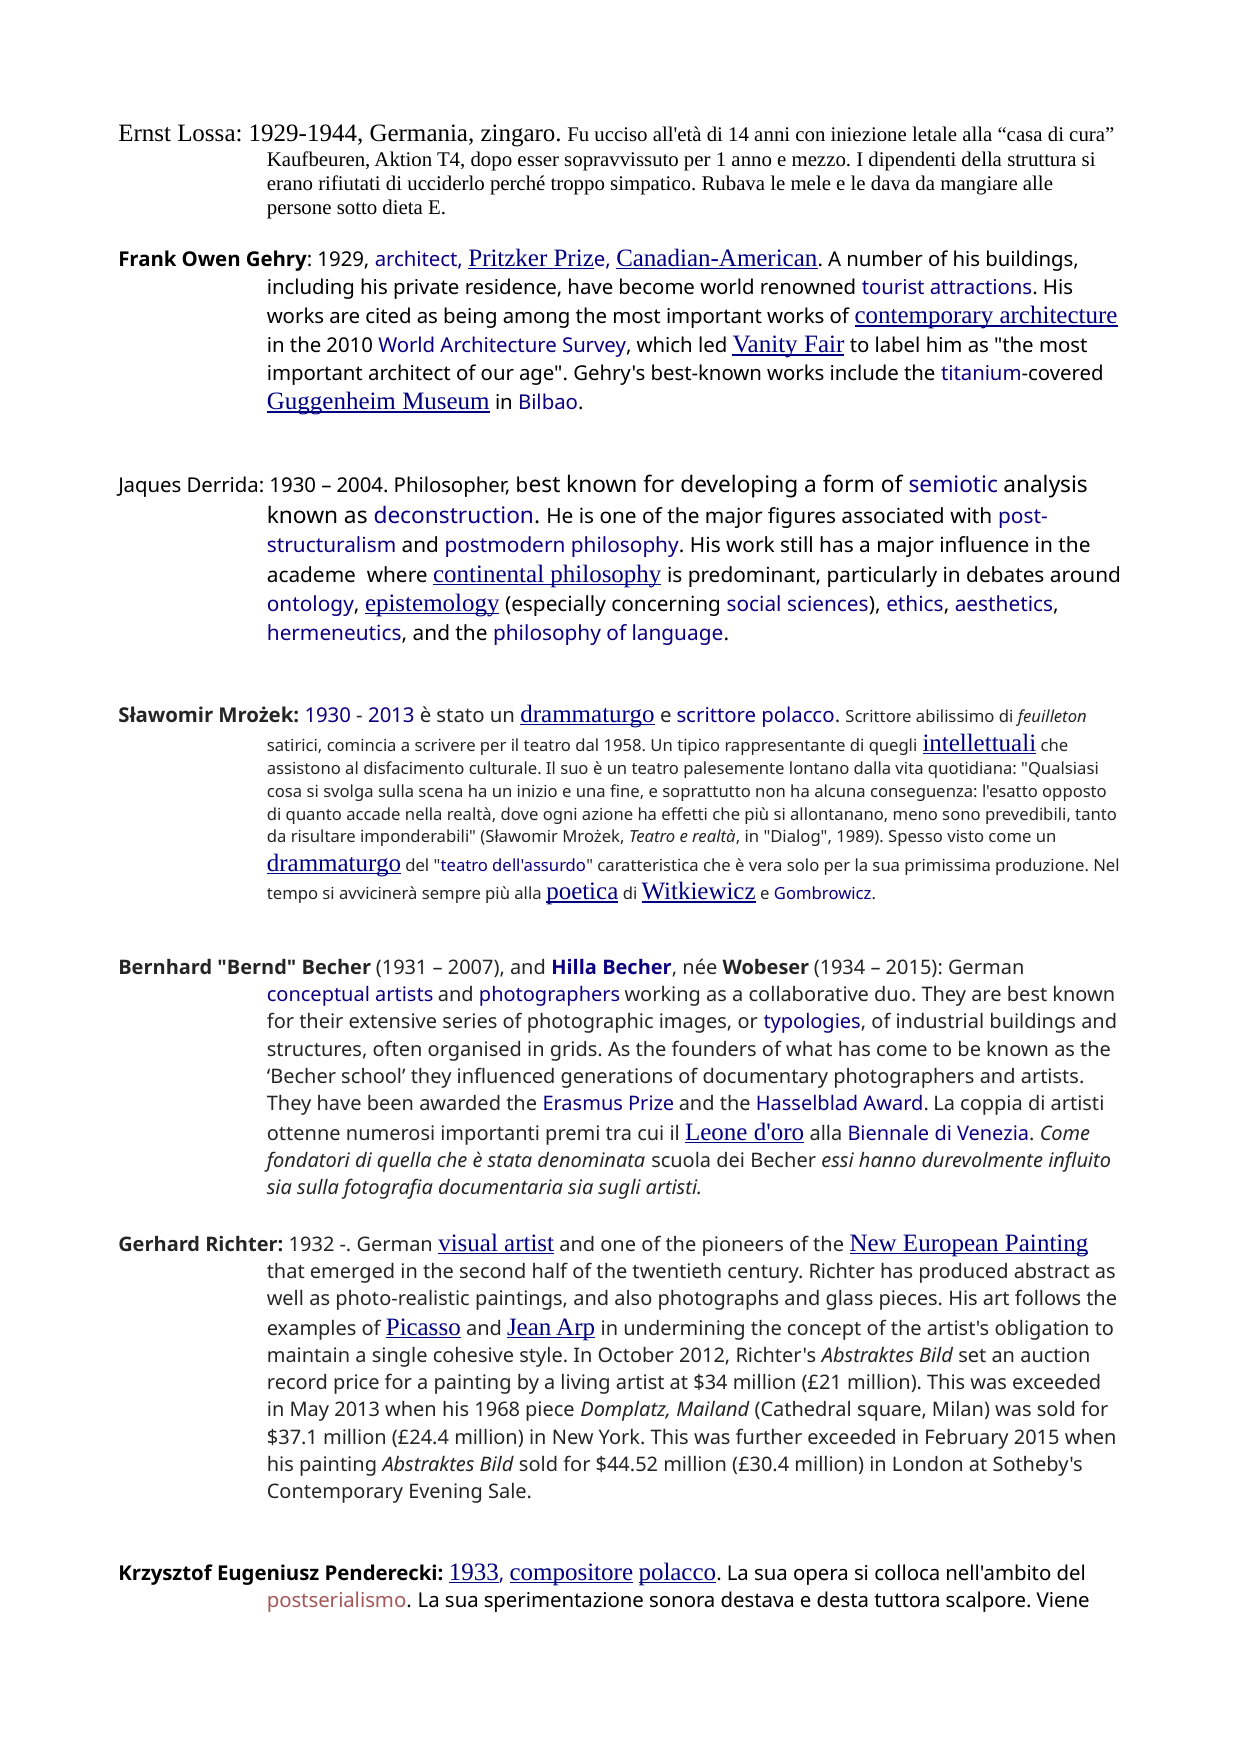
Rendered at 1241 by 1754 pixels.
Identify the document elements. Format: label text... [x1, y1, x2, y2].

text Ernst Lossa: 1929-1944, Germania, zingaro. Fu ucciso all'età di 14 anni con iniezione letale alla “casa di cura” Kaufbeuren, Aktion T4, dopo esser sopravvissuto per 1 anno e mezzo. I dipendenti della struttura si erano rifiutati di ucciderlo perché troppo simpatico. Rubava le mele e le dava da mangiare alle persone sotto dieta E. [118, 118, 1122, 219]
text Krzysztof Eugeniusz Penderecki: 1933, compositore polacco. La sua opera si colloca nell'ambito del postserialismo. La sua sperimentazione sonora destava e desta tuttora scalpore. Viene [118, 1557, 1122, 1614]
text Frank Owen Gehry: 1929, architect, Pritzker Prize, Canadian-American. A number of his buildings, including his private residence, have become world renowned tourist attractions. His works are cited as being among the most important works of contemporary architecture in the 2010 World Architecture Survey, which led Vanity Fair to label him as "the most important architect of our age". Gehry's best-known works include the titanium-covered Guggenheim Museum in Bilbao. [118, 243, 1122, 416]
text Jaques Derrida: 1930 – 2004. Philosopher, best known for developing a form of semiotic analysis known as deconstruction. He is one of the major figures associated with post-structuralism and postmodern philosophy. His work still has a major influence in the academe where continental philosophy is predominant, particularly in debates around ontology, epistemology (especially concerning social sciences), ethics, aesthetics, hermeneutics, and the philosophy of language. [118, 468, 1122, 646]
text Bernhard "Bernd" Becher (1931 – 2007), and Hilla Becher, née Wobeser (1934 – 2015): German conceptual artists and photographers working as a collaborative duo. They are best known for their extensive series of photographic images, or typologies, of industrial buildings and structures, often organised in grids. As the founders of what has come to be known as the ‘Becher school’ they influenced generations of documentary photographers and artists. They have been awarded the Erasmus Prize and the Hasselblad Award. La coppia di artisti ottenne numerosi importanti premi tra cui il Leone d'oro alla Biennale di Venezia. Come fondatori di quella che è stata denominata scuola dei Becher essi hanno durevolmente influito sia sulla fotografia documentaria sia sugli artisti. [118, 953, 1122, 1200]
text Gerhard Richter: 1932 -. German visual artist and one of the pioneers of the New European Painting that emerged in the second half of the twentieth century. Richter has produced abstract as well as photo-realistic paintings, and also photographs and glass pieces. His art follows the examples of Picasso and Jean Arp in undermining the concept of the artist's obligation to maintain a single cohesive style. In October 2012, Richter's Abstraktes Bild set an auction record price for a painting by a living artist at $34 million (£21 million). This was exceeded in May 2013 when his 1968 piece Domplatz, Mailand (Cathedral square, Milan) was sold for $37.1 million (£24.4 million) in New York. This was further exceeded in February 2015 when his painting Abstraktes Bild sold for $44.52 million (£30.4 million) in London at Sotheby's Contemporary Evening Sale. [118, 1228, 1122, 1504]
text Sławomir Mrożek: 1930 - 2013 è stato un drammaturgo e scrittore polacco. Scrittore abilissimo di feuilleton satirici, comincia a scrivere per il teatro dal 1958. Un tipico rappresentante di quegli intellettuali che assistono al disfacimento culturale. Il suo è un teatro palesemente lontano dalla vita quotidiana: "Qualsiasi cosa si svolga sulla scena ha un inizio e una fine, e soprattutto non ha alcuna conseguenza: l'esatto opposto di quanto accade nella realtà, dove ogni azione ha effetti che più si allontanano, meno sono prevedibili, tanto da risultare imponderabili" (Sławomir Mrożek, Teatro e realtà, in "Dialog", 1989). Spesso visto come un drammaturgo del "teatro dell'assurdo" caratteristica che è vera solo per la sua primissima produzione. Nel tempo si avvicinerà sempre più alla poetica di Witkiewicz e Gombrowicz. [118, 699, 1122, 905]
